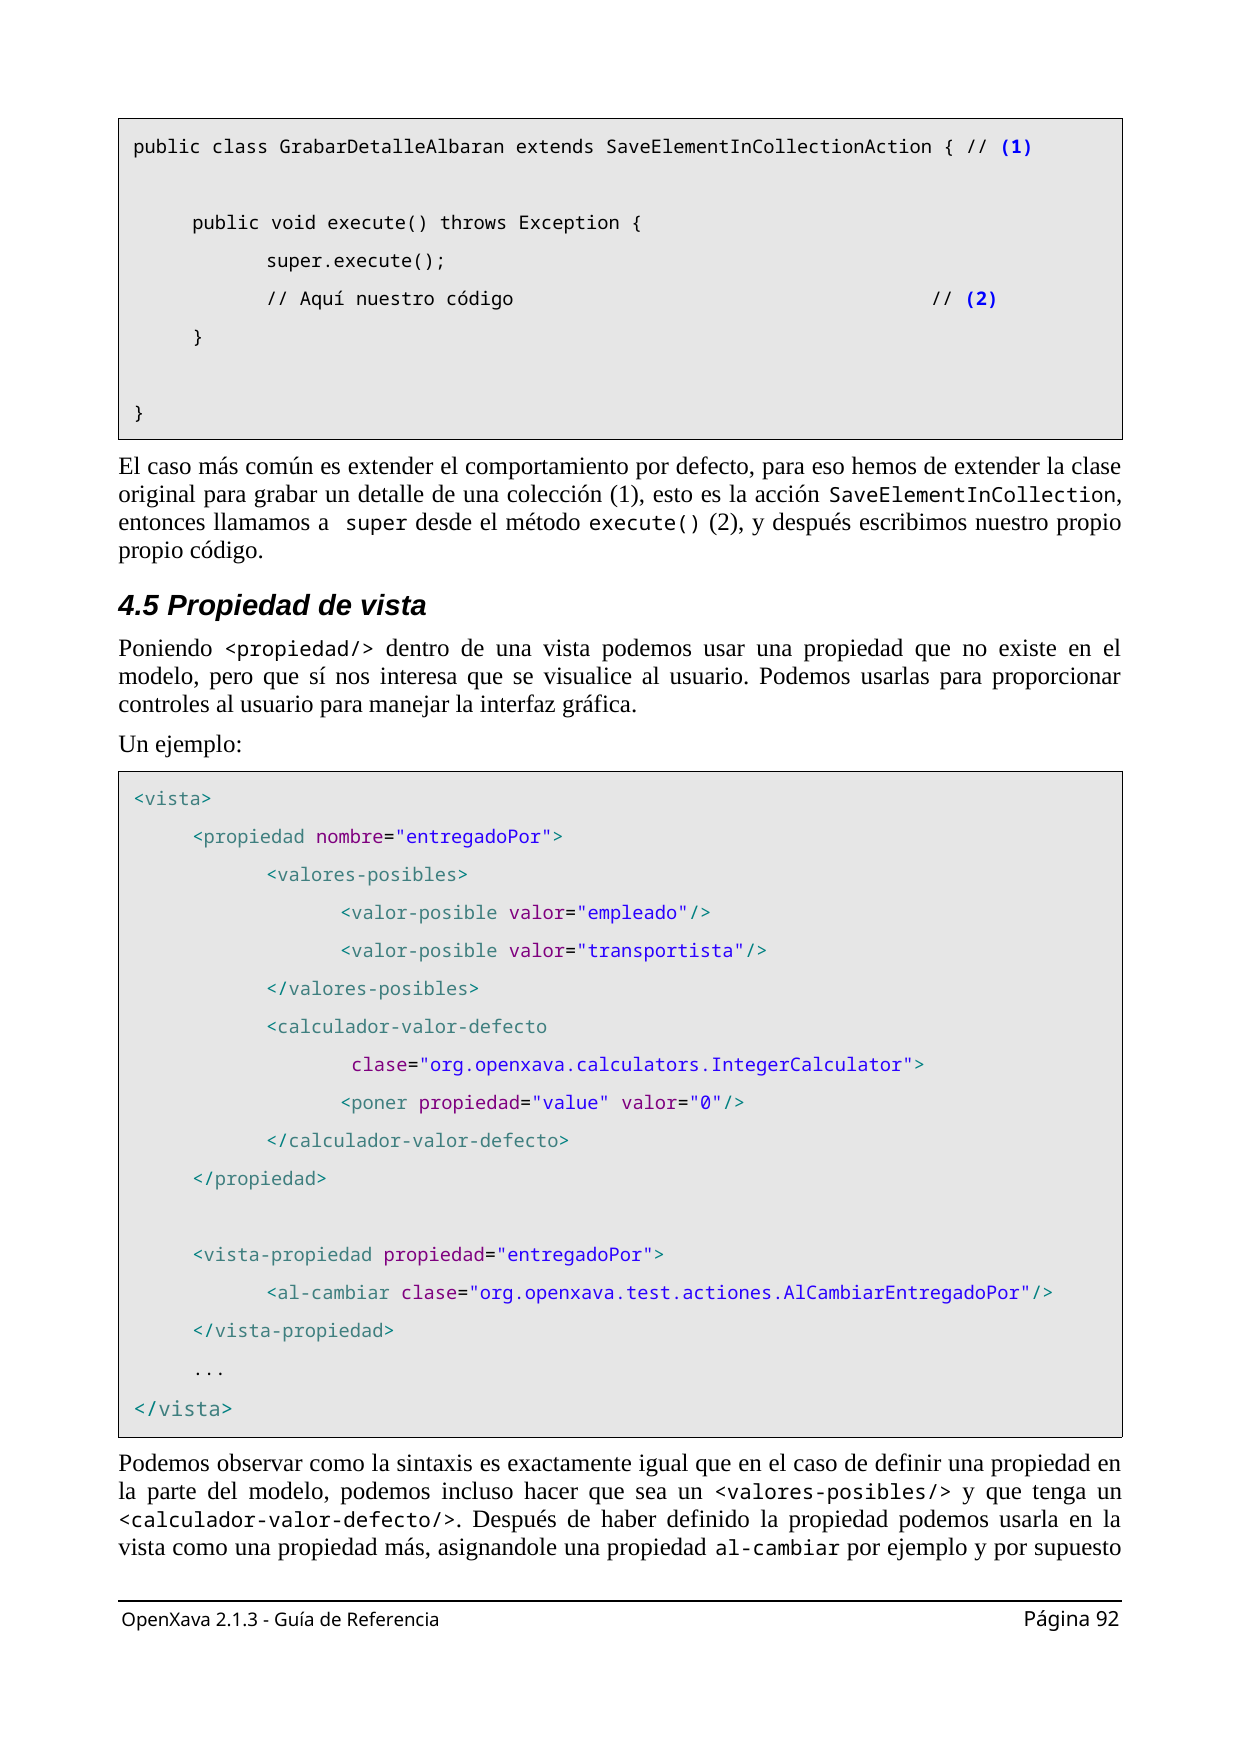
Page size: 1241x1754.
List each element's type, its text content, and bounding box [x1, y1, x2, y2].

text </valores-posibles> [119, 961, 1122, 999]
text </propiedad> [119, 1151, 1122, 1189]
subtitle Propiedad de vista [118, 589, 1122, 622]
text ... [119, 1341, 1122, 1379]
text El caso más común es extender el comportamiento por defecto, para eso hemos de extender la clase original para grabar un detalle de una colección (1), esto es la acción SaveElementInCollection, entonces llamamos a super desde el método execute() (2), y después escribimos nuestro propio propio código. [118, 452, 1122, 564]
text public void execute() throws Exception { [119, 194, 1122, 232]
text <calculador-valor-defecto [119, 999, 1122, 1037]
text <poner propiedad="value" valor="0"/> [119, 1075, 1122, 1113]
text <vista> [119, 772, 1122, 808]
text } [119, 384, 1122, 439]
text Podemos observar como la sintaxis es exactamente igual que en el caso de definir una propiedad en la parte del modelo, podemos incluso hacer que sea un <valores-posibles/> y que tenga un <calculador-valor-defecto/>. Después de haber definido la propiedad podemos usarla en la vista como una propiedad más, asignandole una propiedad al-cambiar por ejemplo y por supuesto [118, 1449, 1122, 1562]
text public class GrabarDetalleAlbaran extends SaveElementInCollectionAction { // (1) [119, 119, 1122, 156]
text <valor-posible valor="empleado"/> [119, 884, 1122, 923]
text </vista> [119, 1379, 1122, 1437]
text Poniendo <propiedad/> dentro de una vista podemos usar una propiedad que no existe en el modelo, pero que sí nos interesa que se visualice al usuario. Podemos usarlas para proporcionar controles al usuario para manejar la interfaz gráfica. [118, 634, 1122, 718]
text super.execute(); [119, 232, 1122, 270]
text <propiedad nombre="entregadoPor"> [119, 808, 1122, 847]
text <valor-posible valor="transportista"/> [119, 923, 1122, 961]
text Un ejemplo: [118, 730, 1122, 758]
text </vista-propiedad> [119, 1303, 1122, 1341]
text // Aquí nuestro código // (2) [119, 270, 1122, 308]
text </calculador-valor-defecto> [119, 1113, 1122, 1151]
text clase="org.openxava.calculators.IntegerCalculator"> [119, 1037, 1122, 1075]
text <vista-propiedad propiedad="entregadoPor"> [119, 1227, 1122, 1265]
text <valores-posibles> [119, 847, 1122, 884]
text <al-cambiar clase="org.openxava.test.actiones.AlCambiarEntregadoPor"/> [119, 1265, 1122, 1303]
text } [119, 308, 1122, 346]
